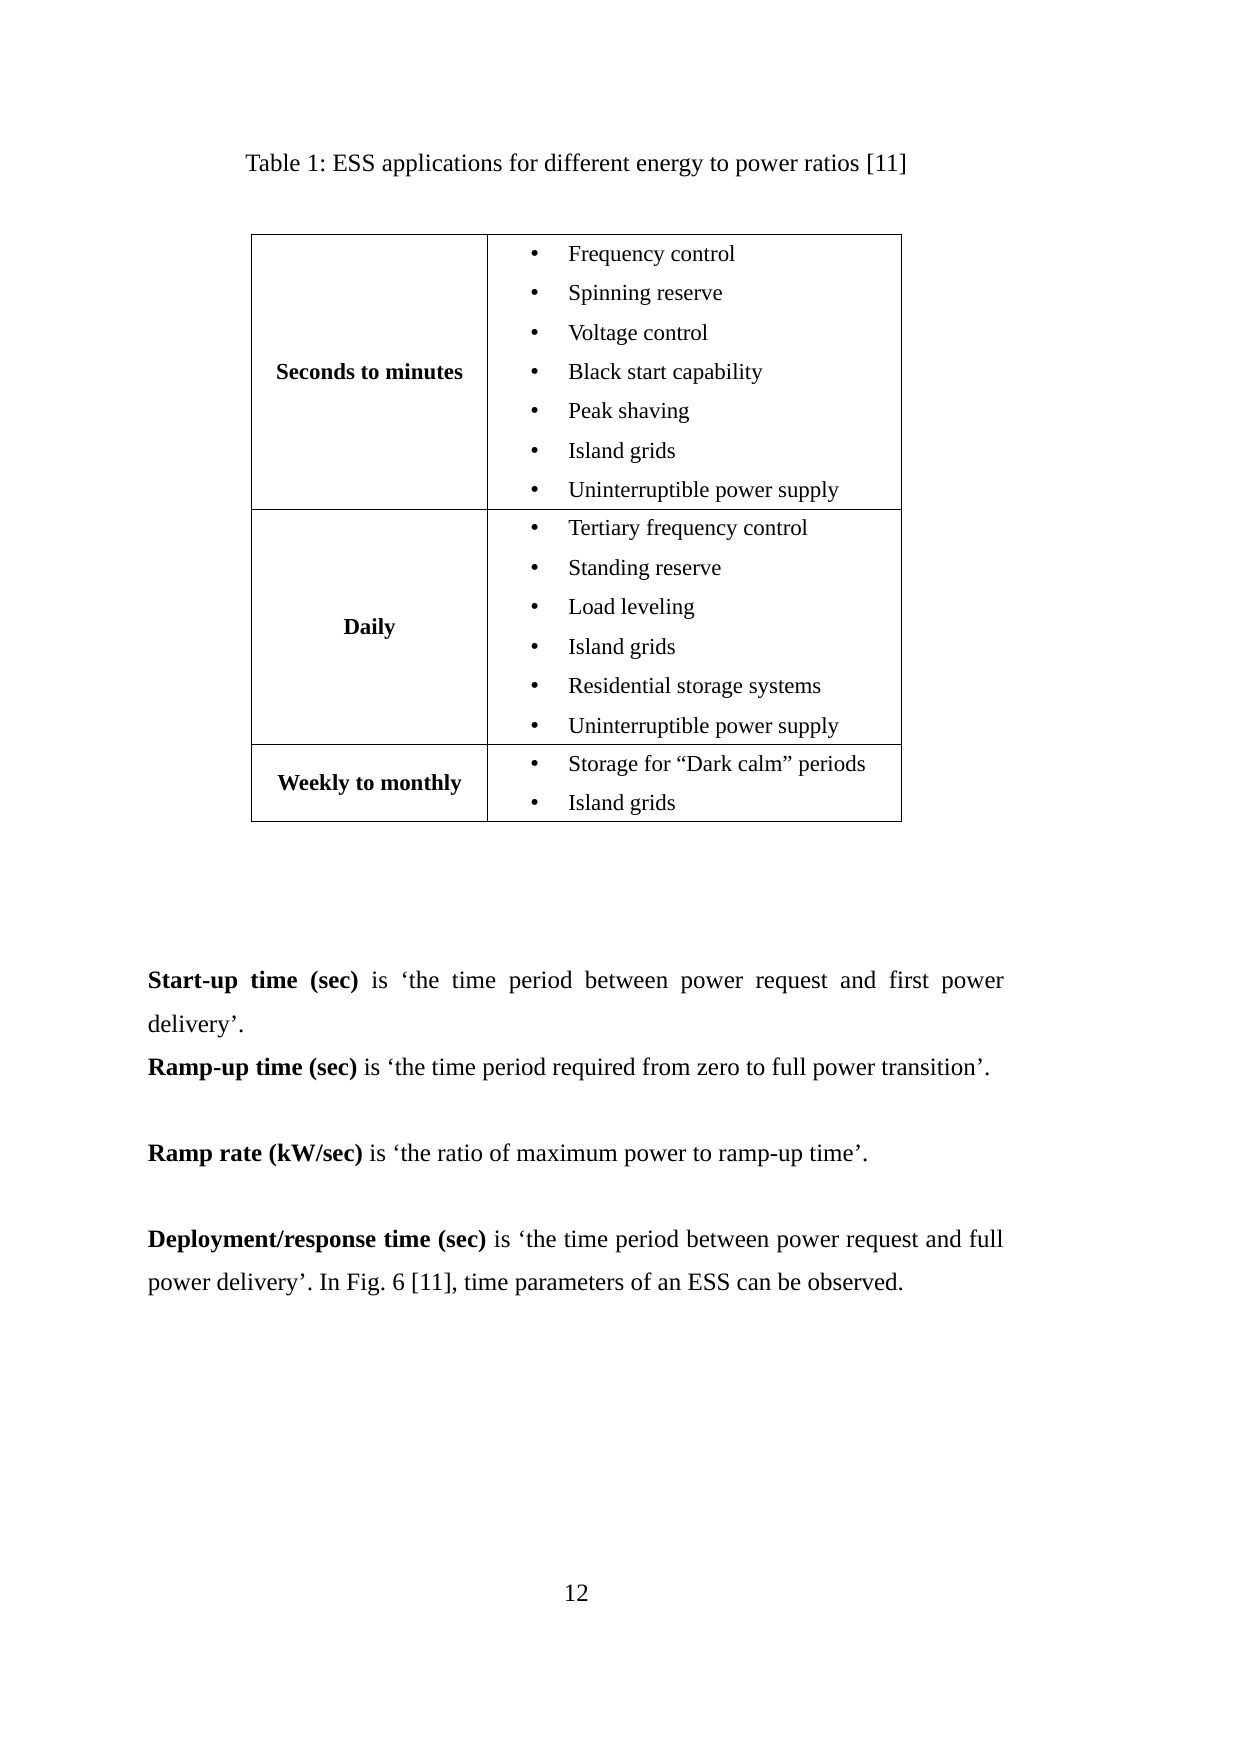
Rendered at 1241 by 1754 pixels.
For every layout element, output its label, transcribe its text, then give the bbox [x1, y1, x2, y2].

text Ramp-up time (sec) is ‘the time period required from zero to full power transition’. [148, 1052, 1004, 1081]
text Ramp rate (kW/sec) is ‘the ratio of maximum power to ramp-up time’. [148, 1138, 1004, 1167]
text Start-up time (sec) is ‘the time period between power request and first power delivery’. [148, 966, 1004, 1037]
table_header Frequency control Spinning reserve Voltage control Black start capability Peak shaving Island grids Uninterruptible power supply [488, 235, 901, 509]
table_cell Storage for “Dark calm” periods Island grids [488, 745, 901, 821]
table_cell Weekly to monthly [252, 745, 487, 821]
table_header Seconds to minutes [252, 235, 487, 509]
table_cell Tertiary frequency control Standing reserve Load leveling Island grids Residential storage systems Uninterruptible power supply [488, 510, 901, 744]
text Table 1: ESS applications for different energy to power ratios [11] [148, 148, 1004, 176]
table_cell Daily [252, 510, 487, 744]
text Deployment/response time (sec) is ‘the time period between power request and full power delivery’. In Fig. 6 [11], time parameters of an ESS can be observed. [148, 1224, 1004, 1296]
